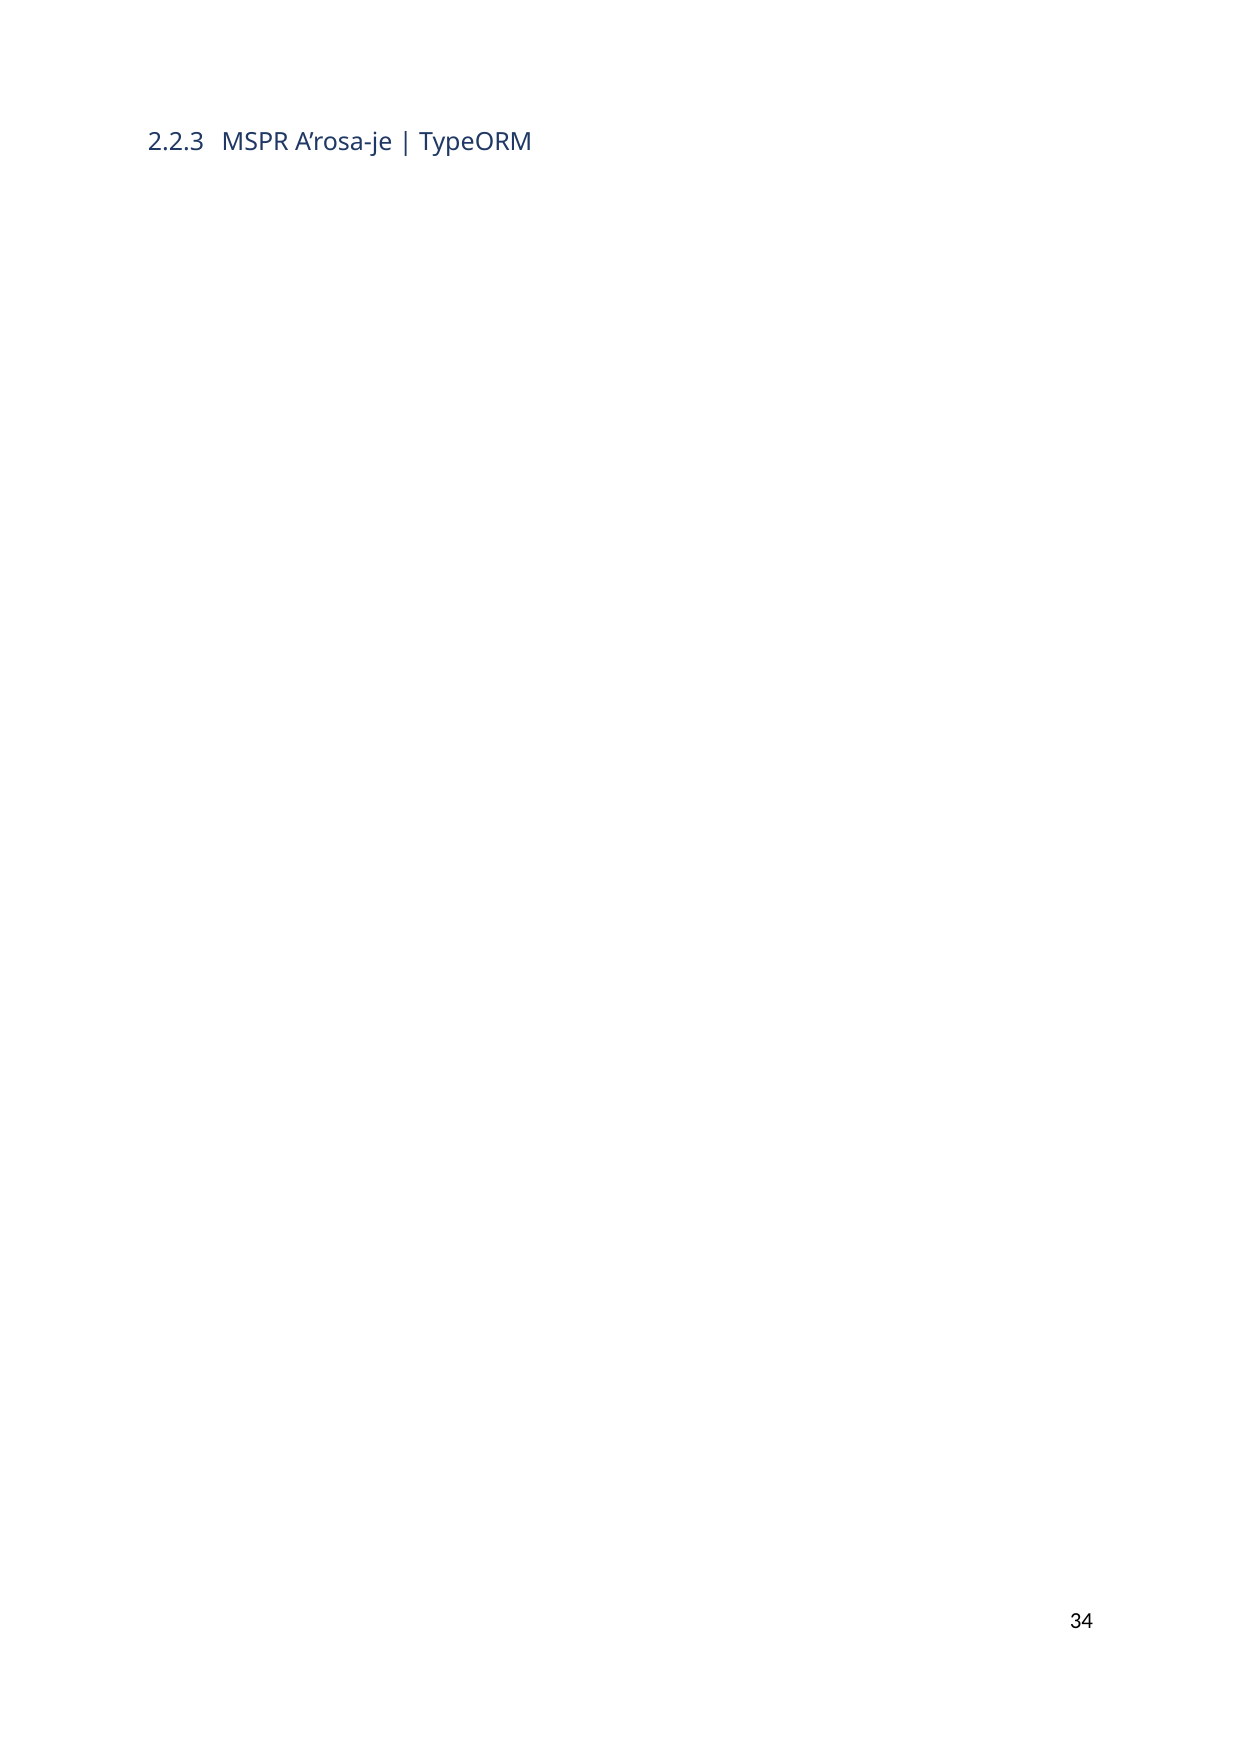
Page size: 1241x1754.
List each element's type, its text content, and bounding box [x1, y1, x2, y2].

subtitle 2.2.3 MSPR A’rosa-je | TypeORM [148, 124, 1093, 158]
